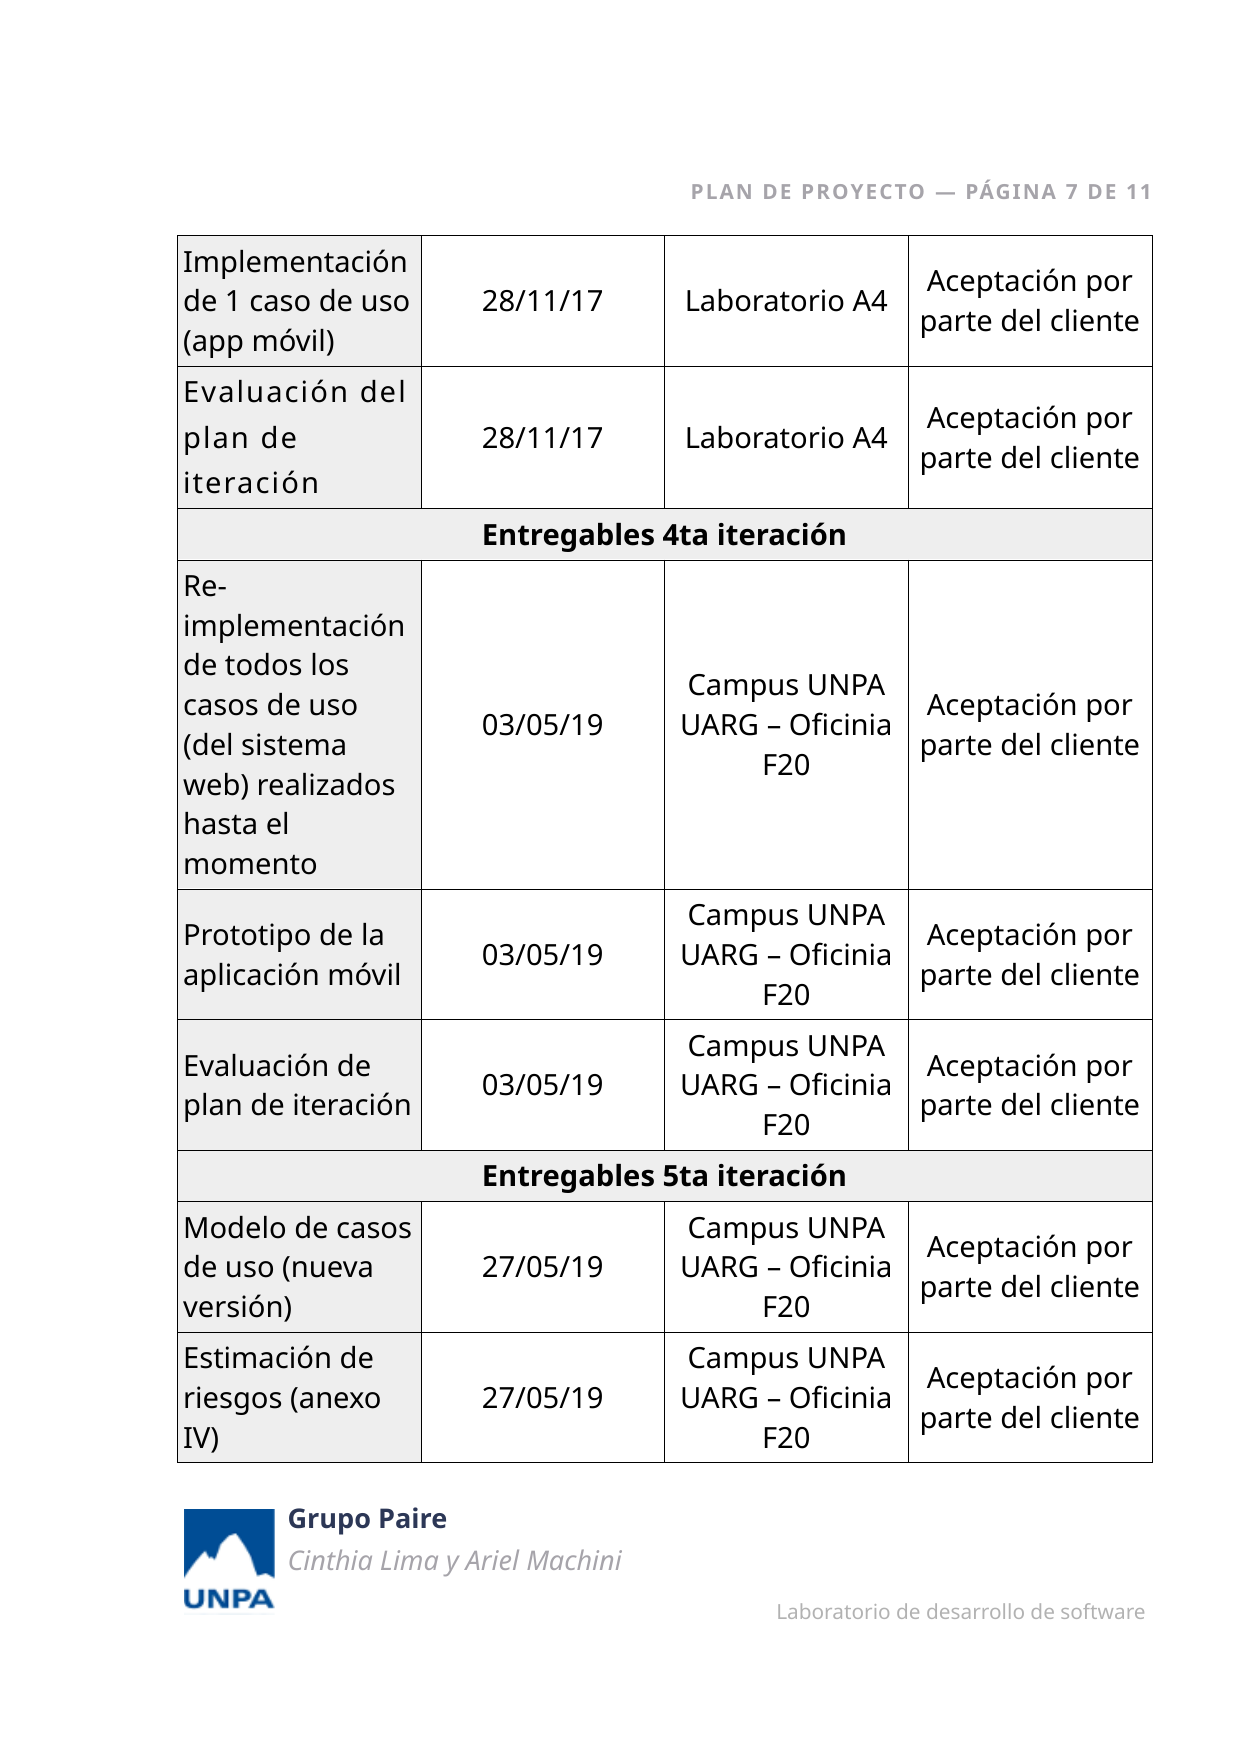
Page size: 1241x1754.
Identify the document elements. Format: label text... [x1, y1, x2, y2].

table_cell Implementación de 1 caso de uso (app móvil) [178, 236, 421, 366]
table_cell Campus UNPA UARG – Oficinia F20 [665, 1202, 908, 1332]
table_cell Aceptación por parte del cliente [909, 236, 1152, 366]
table_cell 03/05/19 [422, 890, 664, 1019]
table_cell Evaluación del plan de iteración [178, 367, 421, 508]
table_cell Laboratorio A4 [665, 367, 908, 508]
table_cell Modelo de casos de uso (nueva versión) [178, 1202, 421, 1332]
table_cell Prototipo de la aplicación móvil [178, 890, 421, 1019]
table_cell Aceptación por parte del cliente [909, 1333, 1152, 1462]
table_cell 27/05/19 [422, 1202, 664, 1332]
table_cell Estimación de riesgos (anexo IV) [178, 1333, 421, 1462]
table_cell Evaluación de plan de iteración [178, 1020, 421, 1150]
table_cell 03/05/19 [422, 561, 664, 888]
table_cell 28/11/17 [422, 367, 664, 508]
table_cell Aceptación por parte del cliente [909, 1202, 1152, 1332]
table_cell Re-implementación de todos los casos de uso (del sistema web) realizados hasta el momento [178, 561, 421, 888]
table_cell Aceptación por parte del cliente [909, 1020, 1152, 1150]
picture [184, 1509, 275, 1615]
table_cell Aceptación por parte del cliente [909, 561, 1152, 888]
table_cell 28/11/17 [422, 236, 664, 366]
table_cell Campus UNPA UARG – Oficinia F20 [665, 561, 908, 888]
table_cell Laboratorio A4 [665, 236, 908, 366]
table_cell Aceptación por parte del cliente [909, 890, 1152, 1019]
table_cell 27/05/19 [422, 1333, 664, 1462]
table_cell Entregables 5ta iteración [178, 1151, 1152, 1201]
table_cell 03/05/19 [422, 1020, 664, 1150]
table_cell Campus UNPA UARG – Oficinia F20 [665, 1020, 908, 1150]
table_cell Campus UNPA UARG – Oficinia F20 [665, 890, 908, 1019]
table_cell Aceptación por parte del cliente [909, 367, 1152, 508]
table_cell Entregables 4ta iteración [178, 509, 1152, 559]
table_cell Campus UNPA UARG – Oficinia F20 [665, 1333, 908, 1462]
